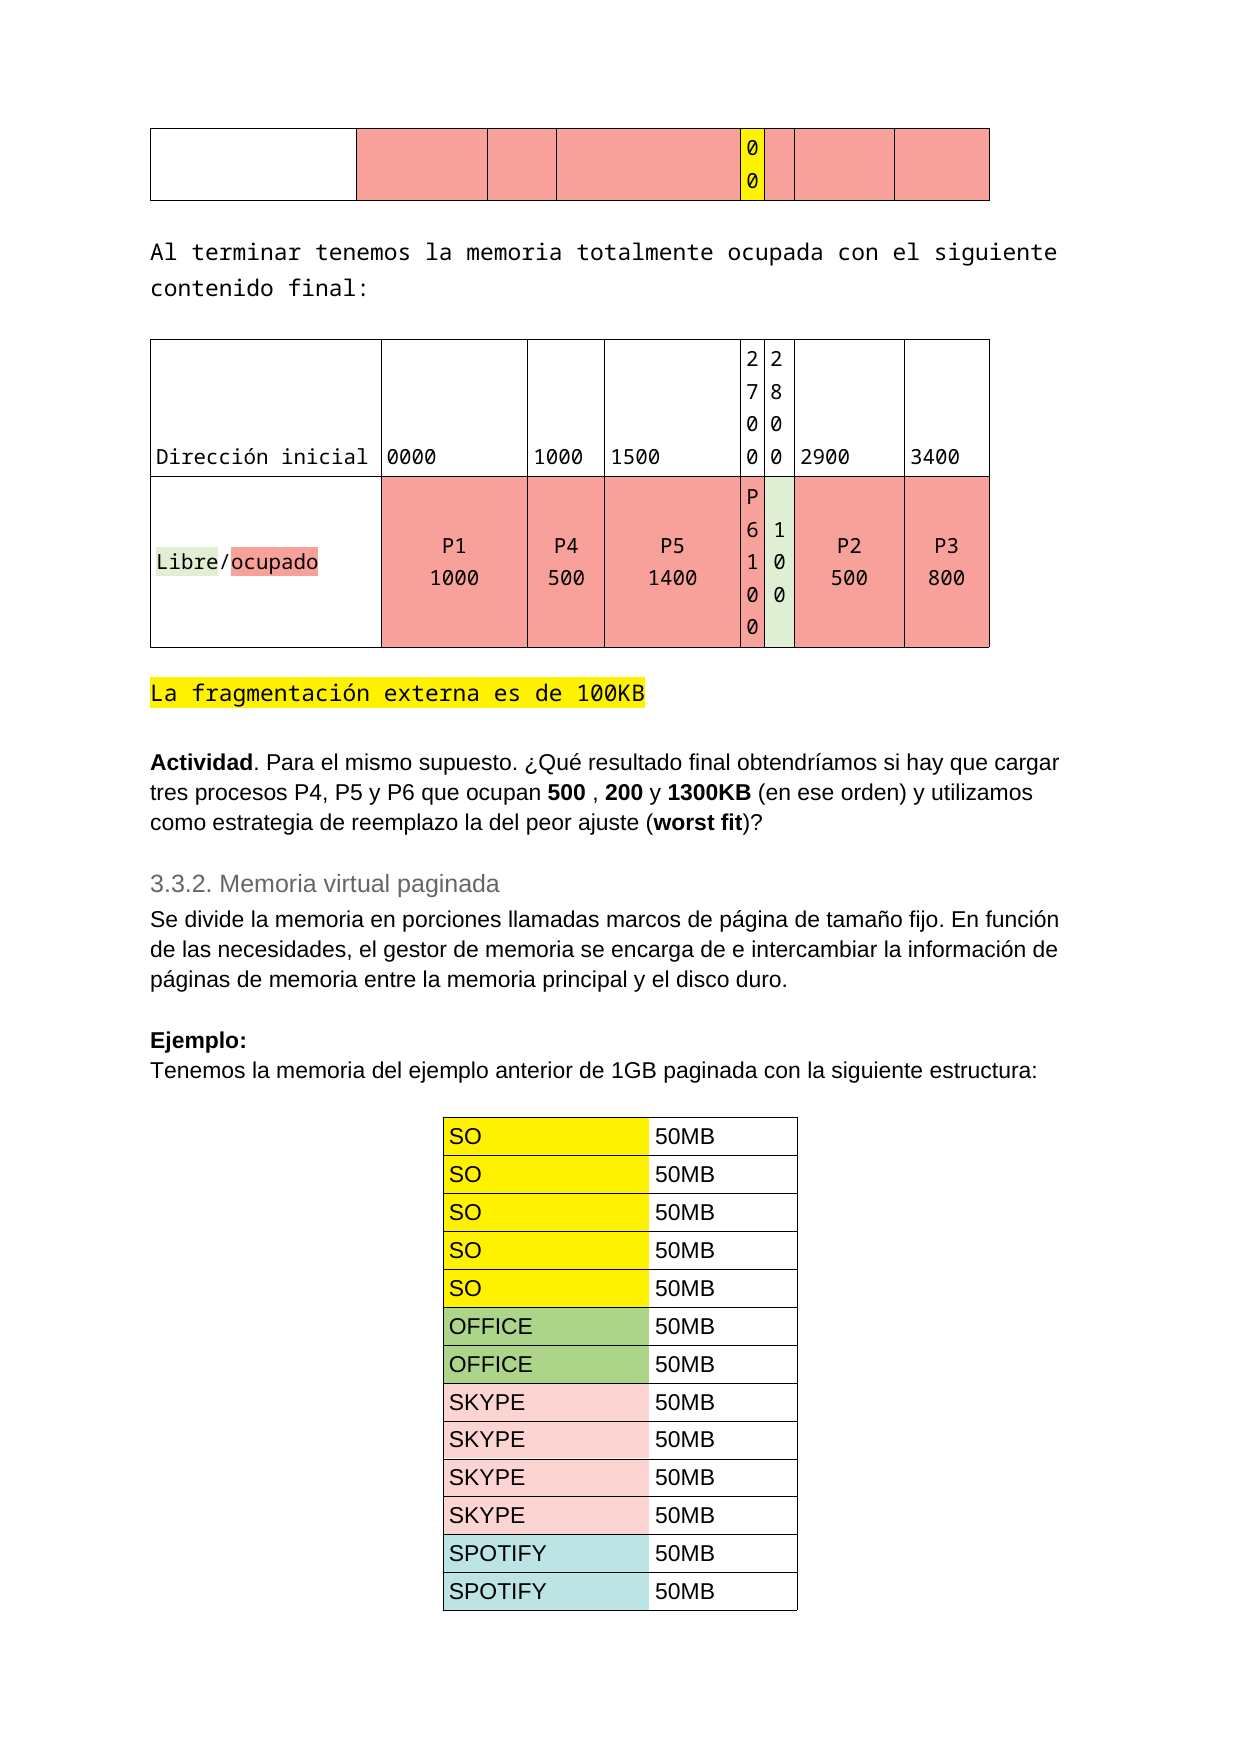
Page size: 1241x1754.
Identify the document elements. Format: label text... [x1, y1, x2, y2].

table_cell [488, 129, 556, 200]
table_cell 50MB [649, 1156, 797, 1193]
table_cell 50MB [649, 1573, 797, 1610]
table_cell SO [444, 1232, 649, 1269]
table_cell OFFICE [444, 1308, 649, 1345]
table_cell P4 500 [528, 477, 604, 647]
table_cell [765, 129, 794, 200]
table_cell P2 500 [795, 477, 904, 647]
table_cell SKYPE [444, 1384, 649, 1421]
table_cell P6100 [741, 477, 764, 647]
subtitle 3.3.2. Memoria virtual paginada [150, 869, 1090, 897]
table_header 3400 [905, 340, 989, 476]
table_cell 50MB [649, 1308, 797, 1345]
text Tenemos la memoria del ejemplo anterior de 1GB paginada con la siguiente estructura: [150, 1057, 1090, 1083]
table_header 0000 [382, 340, 527, 476]
table_cell SO [444, 1270, 649, 1307]
table_header SO [444, 1118, 649, 1155]
table_cell [151, 129, 356, 200]
text Se divide la memoria en porciones llamadas marcos de página de tamaño fijo. En función de las necesidades, el gestor de memoria se encarga de e intercambiar la información de páginas de memoria entre la memoria principal y el disco duro. [150, 906, 1090, 992]
text Ejemplo: [150, 1027, 1090, 1053]
table_cell SPOTIFY [444, 1535, 649, 1572]
table_cell 50MB [649, 1384, 797, 1421]
table_cell [895, 129, 989, 200]
table_cell SO [444, 1156, 649, 1193]
text Al terminar tenemos la memoria totalmente ocupada con el siguiente contenido final: [150, 236, 1090, 303]
table_cell 50MB [649, 1497, 797, 1534]
table_cell 50MB [649, 1270, 797, 1307]
table_cell SKYPE [444, 1497, 649, 1534]
table_cell 50MB [649, 1460, 797, 1496]
table_cell SPOTIFY [444, 1573, 649, 1610]
table_cell [557, 129, 740, 200]
table_cell 50MB [649, 1535, 797, 1572]
table_cell 50MB [649, 1194, 797, 1231]
table_cell SO [444, 1194, 649, 1231]
table_cell P1 1000 [382, 477, 527, 647]
table_cell Libre/ocupado [151, 477, 381, 647]
table_cell 50MB [649, 1346, 797, 1383]
table_header 50MB [649, 1118, 797, 1155]
table_cell 00 [741, 129, 764, 200]
table_header 2900 [795, 340, 904, 476]
table_header 2800 [765, 340, 794, 476]
table_header 1500 [605, 340, 740, 476]
table_cell P3 800 [905, 477, 989, 647]
table_cell SKYPE [444, 1460, 649, 1496]
table_cell 50MB [649, 1232, 797, 1269]
table_cell 50MB [649, 1422, 797, 1458]
table_header 2700 [741, 340, 764, 476]
table_cell [357, 129, 487, 200]
table_header Dirección inicial [151, 340, 381, 476]
table_header 1000 [528, 340, 604, 476]
text Actividad. Para el mismo supuesto. ¿Qué resultado final obtendríamos si hay que cargar tres procesos P4, P5 y P6 que ocupan 500 , 200 y 1300KB (en ese orden) y utilizamos como estrategia de reemplazo la del peor ajuste (worst fit)? [150, 749, 1090, 836]
table_cell 100 [765, 477, 794, 647]
text La fragmentación externa es de 100KB [150, 677, 1090, 708]
table_cell P5 1400 [605, 477, 740, 647]
table_cell OFFICE [444, 1346, 649, 1383]
table_cell SKYPE [444, 1422, 649, 1458]
table_cell [795, 129, 894, 200]
